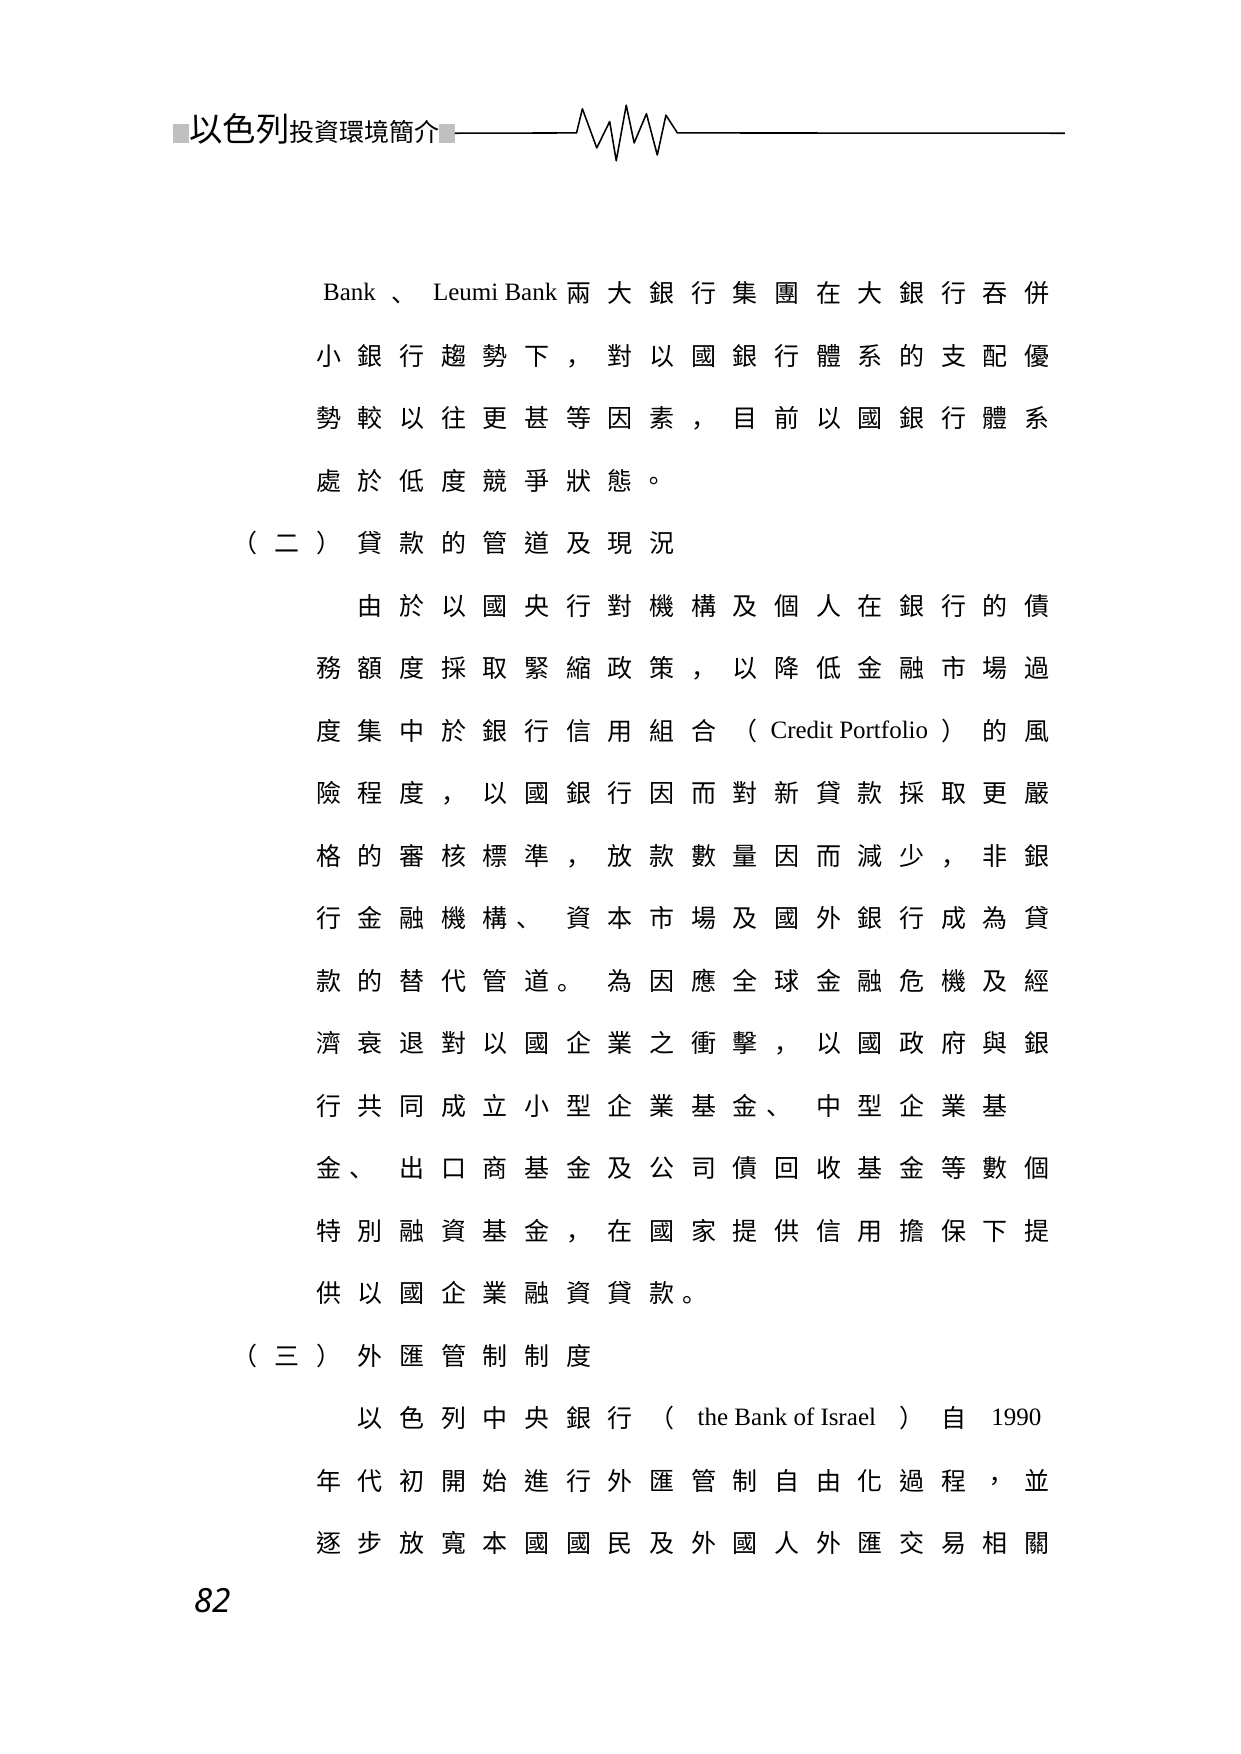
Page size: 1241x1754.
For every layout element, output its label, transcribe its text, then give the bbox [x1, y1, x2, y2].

text Bank、Leumi Bank兩大銀行集團在大銀行吞併小銀行趨勢下，對以國銀行體系的支配優勢較以往更甚等因素，目前以國銀行體系處於低度競爭狀態。 [281, 250, 1058, 500]
text （三）外匯管制制度 [207, 1313, 1058, 1375]
text 由於以國央行對機構及個人在銀行的債務額度採取緊縮政策，以降低金融市場過度集中於銀行信用組合（Credit Portfolio）的風險程度，以國銀行因而對新貸款採取更嚴格的審核標準，放款數量因而減少，非銀行金融機構、資本市場及國外銀行成為貸款的替代管道。為因應全球金融危機及經濟衰退對以國企業之衝擊，以國政府與銀行共同成立小型企業基金、中型企業基金、出口商基金及公司債回收基金等數個特別融資基金，在國家提供信用擔保下提供以國企業融資貸款。 [281, 563, 1058, 1313]
text （二）貸款的管道及現況 [207, 500, 1058, 563]
text 以色列中央銀行（the Bank of Israel）自1990年代初開始進行外匯管制自由化過程，並逐步放寬本國國民及外國人外匯交易相關 [281, 1375, 1058, 1563]
